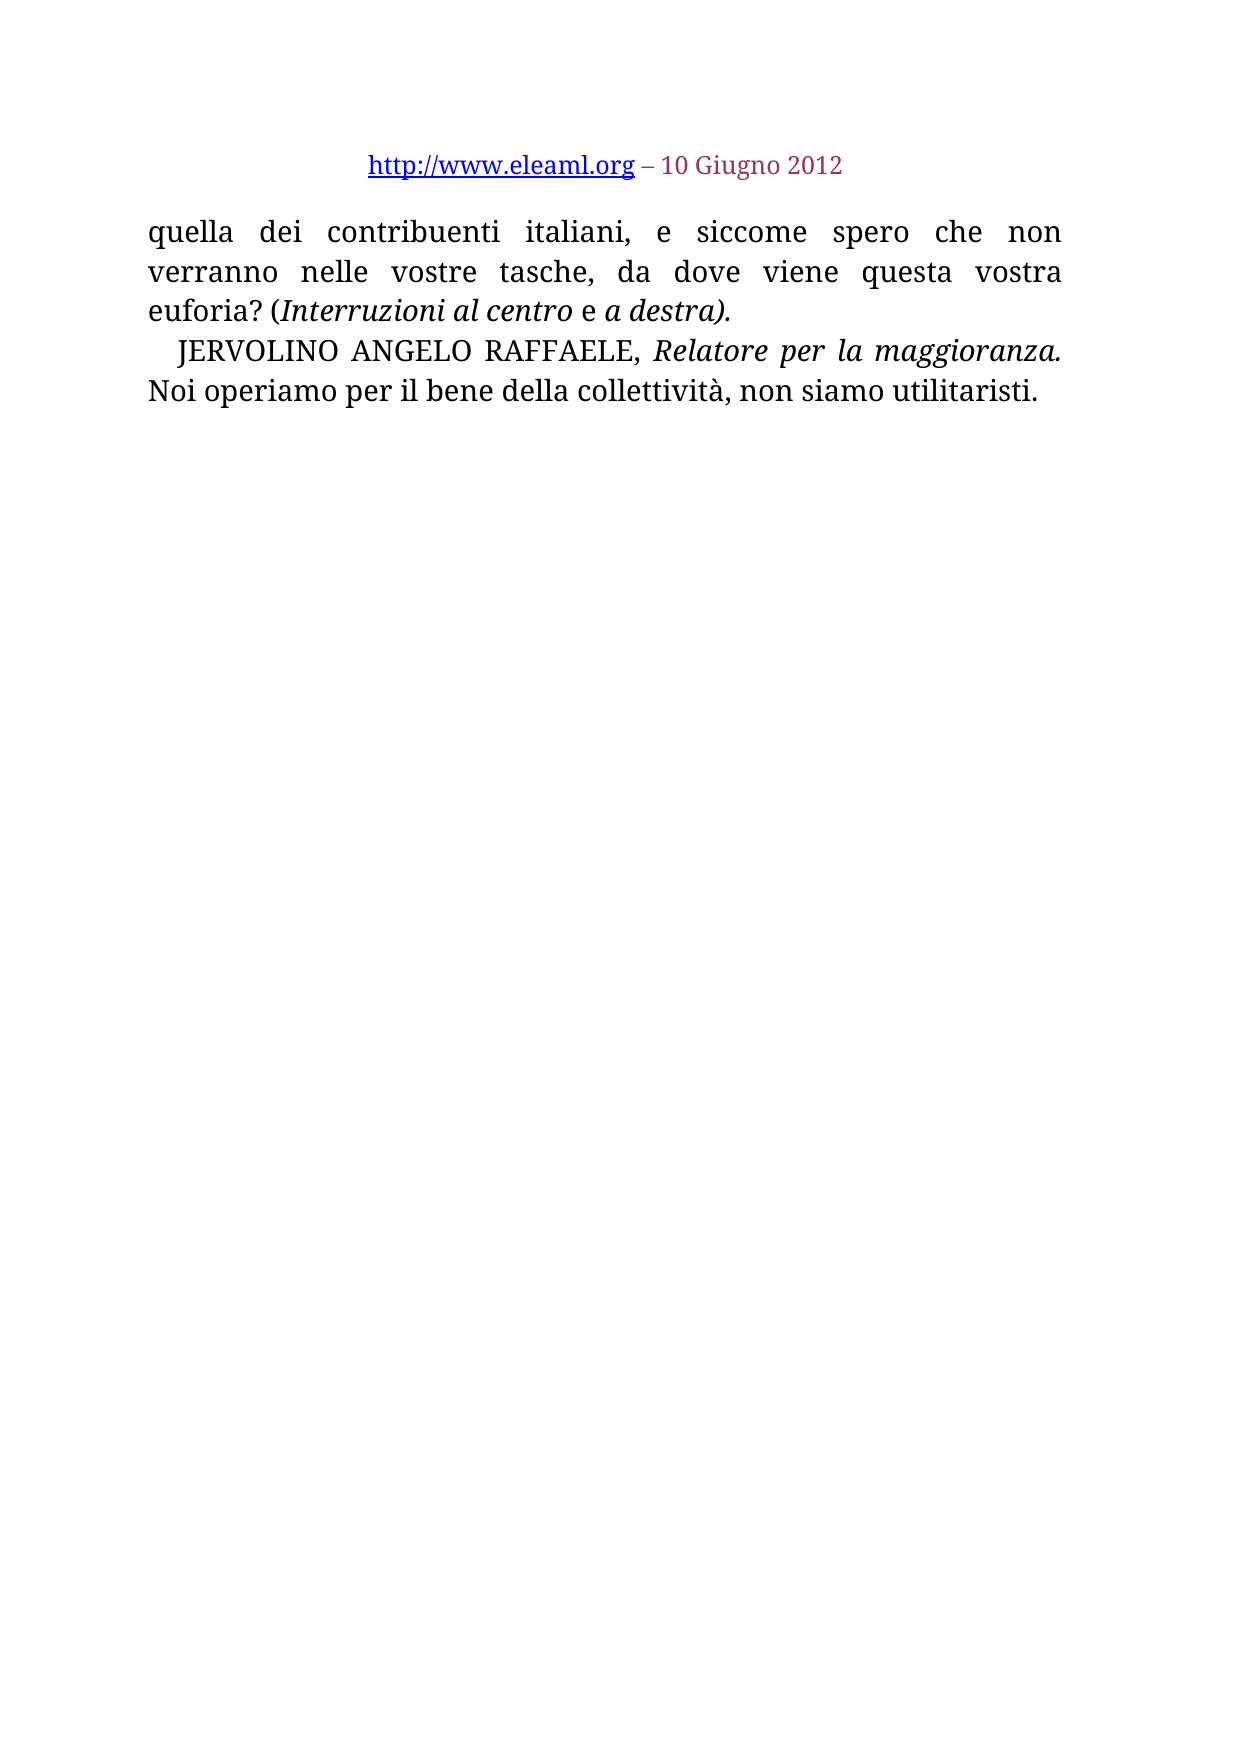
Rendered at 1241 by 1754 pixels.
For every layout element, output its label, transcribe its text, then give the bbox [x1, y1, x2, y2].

text JERVOLINO ANGELO RAFFAELE, Relatore per la maggioranza. Noi operiamo per il bene della collettività, non siamo utilitaristi. [148, 330, 1063, 409]
text quella dei contribuenti italiani, e siccome spero che non verranno nelle vostre tasche, da dove viene questa vostra euforia? (Interruzioni al centro e a destra). [148, 211, 1063, 330]
